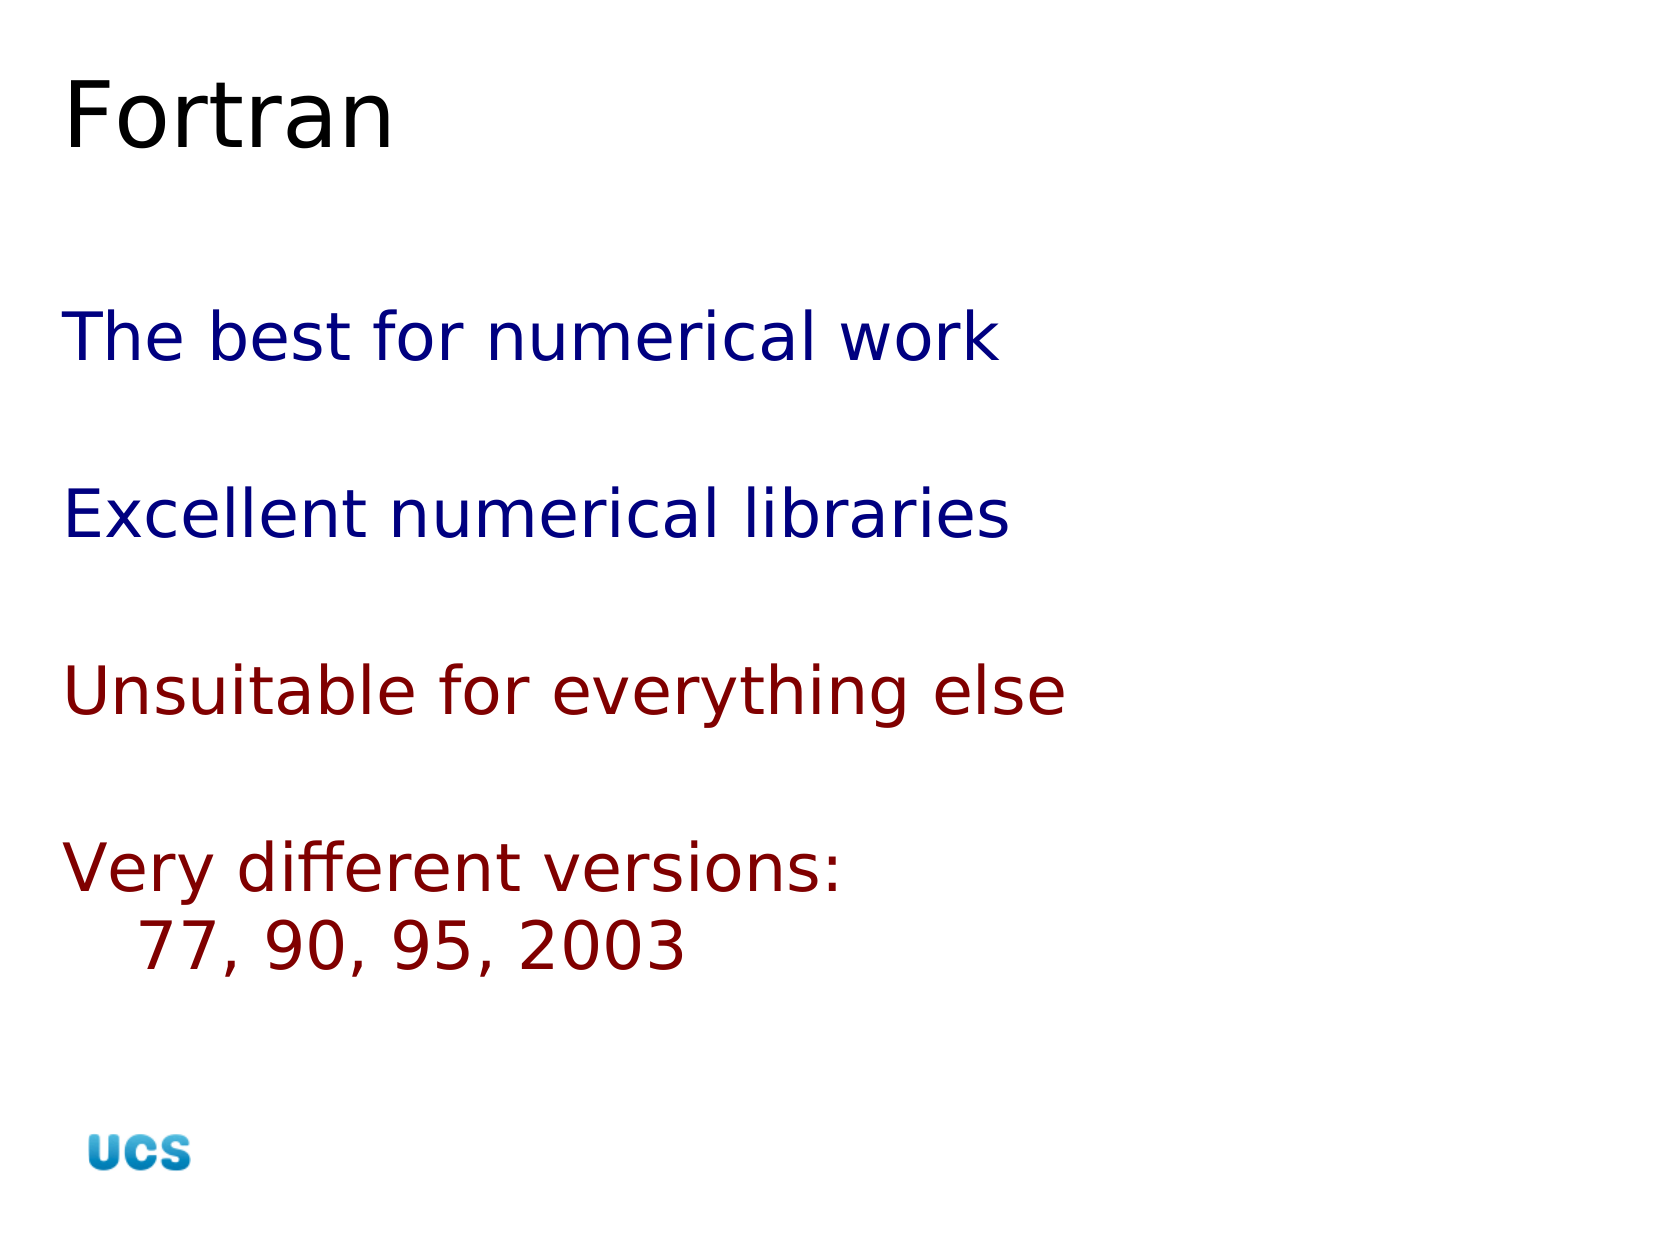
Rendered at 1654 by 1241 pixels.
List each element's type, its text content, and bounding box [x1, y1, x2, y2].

text_box Fortran [59, 59, 401, 173]
text_box Excellent numerical libraries [59, 472, 1016, 557]
picture [88, 1133, 191, 1172]
text_box Very different versions: 77, 90, 95, 2003 [59, 826, 849, 989]
text_box The best for numerical work [59, 295, 1005, 380]
text_box Unsuitable for everything else [59, 649, 1072, 734]
